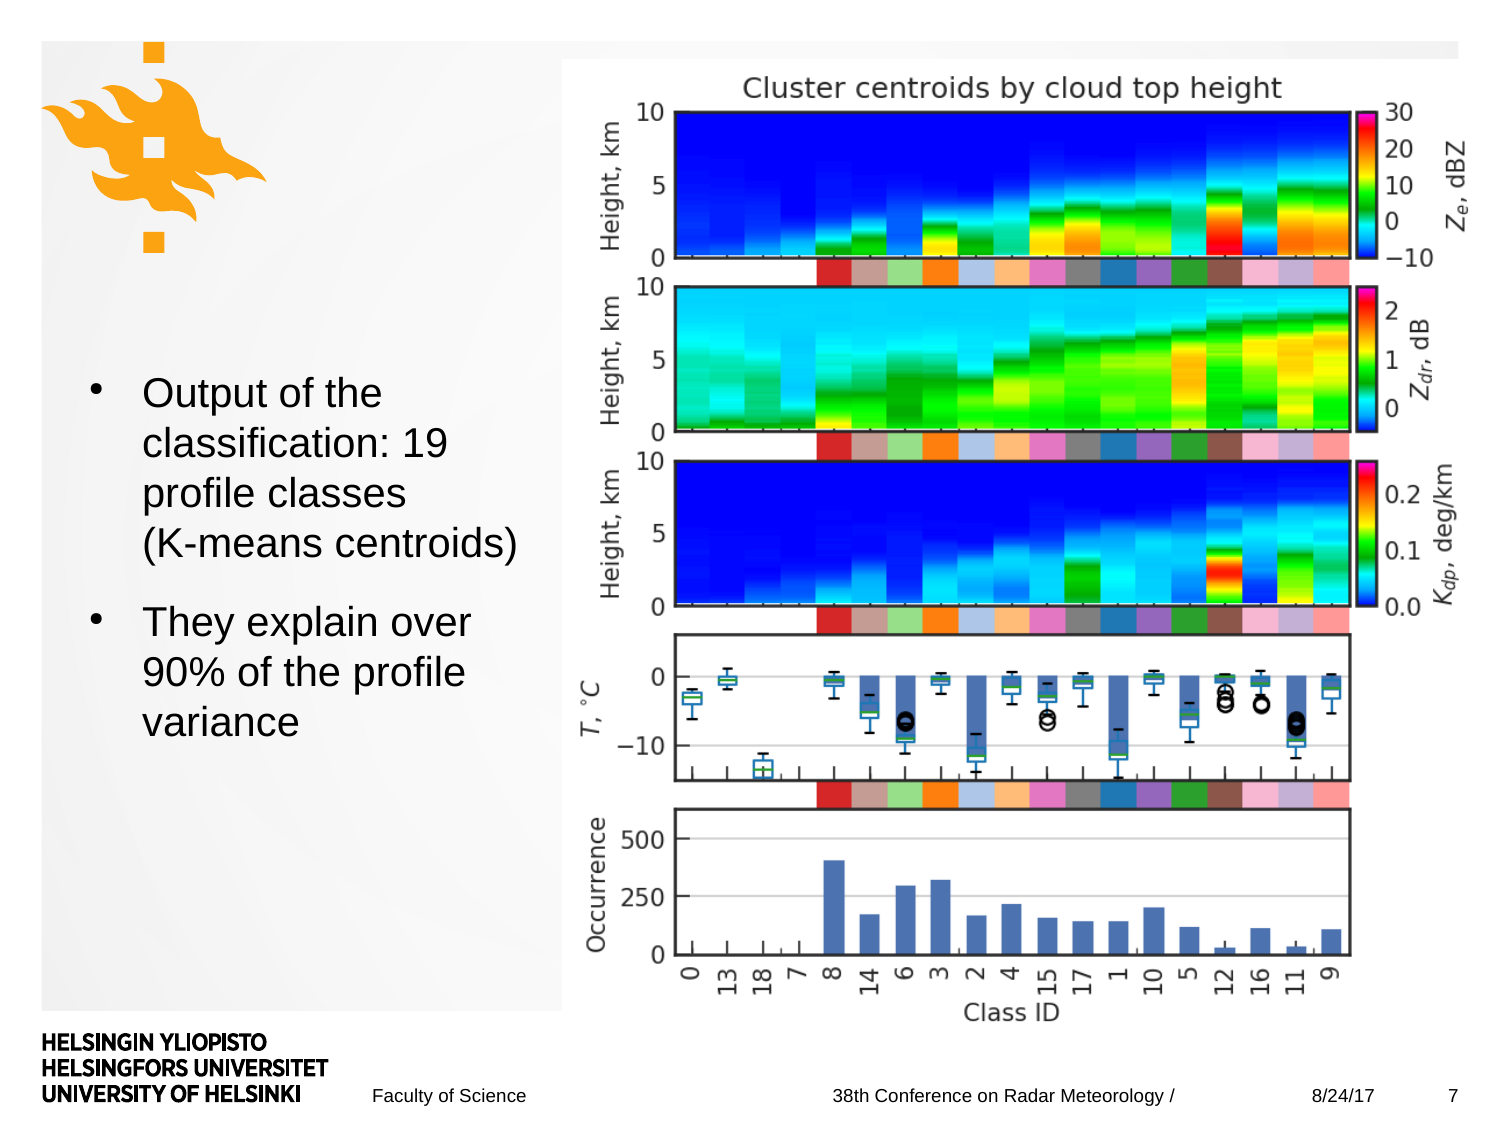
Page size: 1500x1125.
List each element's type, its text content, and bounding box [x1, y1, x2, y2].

picture [144, 137, 164, 158]
list Output of the classification: 19 profile classes (K-means centroids) They explain over 90% of the profile variance [56, 357, 544, 996]
picture [41, 41, 1489, 1043]
